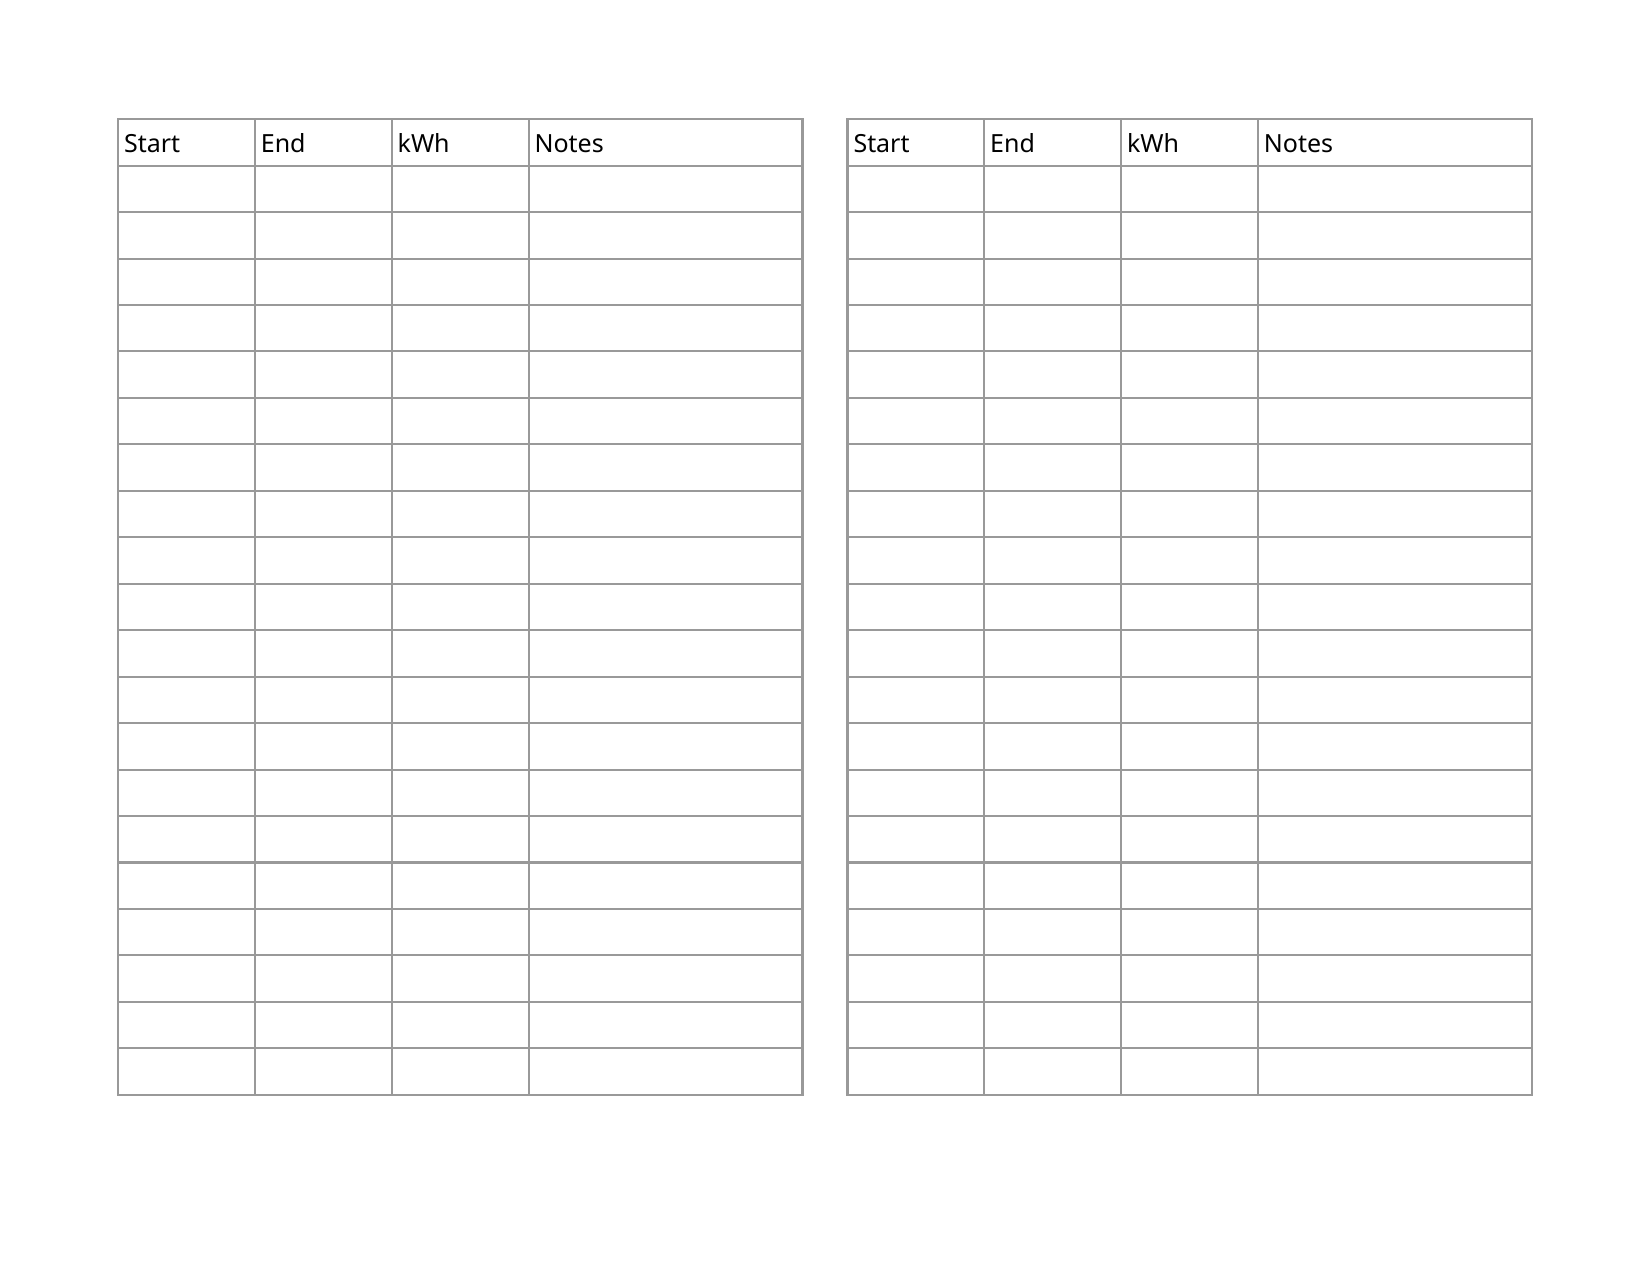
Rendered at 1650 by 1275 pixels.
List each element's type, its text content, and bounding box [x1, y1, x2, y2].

table_cell [849, 399, 983, 443]
table_header Start [849, 120, 983, 164]
table_cell [1259, 260, 1531, 304]
table_cell [849, 167, 983, 211]
table_cell [393, 1003, 528, 1047]
table_cell [393, 492, 528, 536]
table_cell [256, 678, 391, 722]
table_cell [256, 167, 391, 211]
table_cell [849, 306, 983, 350]
table_cell [530, 1003, 801, 1047]
table_cell [530, 631, 801, 676]
table_cell [1122, 1049, 1257, 1094]
table_cell [119, 771, 254, 815]
table_header End [985, 120, 1120, 164]
table_cell [393, 771, 528, 815]
table_cell [530, 724, 801, 768]
table_cell [1122, 631, 1257, 676]
table_cell [256, 585, 391, 629]
table_cell [1259, 817, 1531, 861]
table_cell [985, 771, 1120, 815]
table_cell [256, 352, 391, 397]
table_cell [1122, 306, 1257, 350]
table_header kWh [1122, 120, 1257, 164]
table_cell [1122, 399, 1257, 443]
table_cell [985, 167, 1120, 211]
table_cell [119, 167, 254, 211]
table_cell [985, 445, 1120, 490]
table_cell [256, 213, 391, 257]
table_cell [985, 585, 1120, 629]
table_cell [393, 538, 528, 583]
table_cell [1259, 1049, 1531, 1094]
table_cell [985, 864, 1120, 908]
table_cell [849, 213, 983, 257]
table_cell [119, 956, 254, 1001]
table_cell [119, 864, 254, 908]
table_cell [393, 585, 528, 629]
table_cell [849, 1003, 983, 1047]
table_cell [393, 631, 528, 676]
table_cell [119, 492, 254, 536]
table_cell [393, 910, 528, 954]
table_cell [256, 631, 391, 676]
table_cell [256, 492, 391, 536]
table_cell [393, 956, 528, 1001]
table_cell [849, 817, 983, 861]
table_cell [985, 492, 1120, 536]
table_cell [985, 631, 1120, 676]
table_cell [119, 817, 254, 861]
table_header End [256, 120, 391, 164]
table_cell [985, 538, 1120, 583]
table_cell [849, 864, 983, 908]
table_cell [393, 260, 528, 304]
table_cell [849, 631, 983, 676]
table_header Notes [530, 120, 801, 164]
table_cell [119, 306, 254, 350]
table_cell [256, 445, 391, 490]
table_cell [985, 352, 1120, 397]
table_cell [393, 445, 528, 490]
table_cell [1122, 352, 1257, 397]
table_cell [1259, 213, 1531, 257]
table_cell [849, 910, 983, 954]
table_cell [1259, 585, 1531, 629]
table_cell [1259, 492, 1531, 536]
table_cell [119, 910, 254, 954]
table_cell [530, 678, 801, 722]
table_cell [849, 492, 983, 536]
table_cell [393, 678, 528, 722]
table_cell [985, 213, 1120, 257]
table_cell [393, 1049, 528, 1094]
table_cell [393, 864, 528, 908]
table_cell [1122, 1003, 1257, 1047]
table_cell [393, 167, 528, 211]
table_cell [119, 1049, 254, 1094]
table_cell [1259, 631, 1531, 676]
table_cell [119, 213, 254, 257]
table_cell [256, 864, 391, 908]
table_cell [530, 864, 801, 908]
table_cell [985, 1003, 1120, 1047]
table_cell [1122, 956, 1257, 1001]
table_cell [256, 306, 391, 350]
table_header Start [119, 120, 254, 164]
table_cell [1259, 538, 1531, 583]
table_cell [530, 585, 801, 629]
table_cell [393, 817, 528, 861]
table_cell [1259, 306, 1531, 350]
table_cell [1122, 213, 1257, 257]
table_cell [1259, 399, 1531, 443]
table_cell [256, 724, 391, 768]
table_cell [1122, 492, 1257, 536]
table_cell [256, 817, 391, 861]
table_cell [119, 538, 254, 583]
table_cell [119, 724, 254, 768]
table_cell [530, 445, 801, 490]
table_cell [849, 771, 983, 815]
table_cell [530, 538, 801, 583]
table_cell [849, 445, 983, 490]
table_cell [256, 910, 391, 954]
table_cell [1259, 956, 1531, 1001]
table_cell [985, 678, 1120, 722]
table_cell [1259, 910, 1531, 954]
table_header kWh [393, 120, 528, 164]
table_cell [1122, 771, 1257, 815]
table_cell [1122, 910, 1257, 954]
table_cell [1122, 167, 1257, 211]
table_cell [256, 956, 391, 1001]
table_cell [985, 956, 1120, 1001]
table_cell [119, 631, 254, 676]
table_cell [985, 306, 1120, 350]
table_cell [1122, 585, 1257, 629]
table_cell [849, 956, 983, 1001]
table_cell [985, 724, 1120, 768]
table_cell [1122, 678, 1257, 722]
table_cell [530, 956, 801, 1001]
table_cell [530, 817, 801, 861]
table_cell [1122, 724, 1257, 768]
table_cell [256, 399, 391, 443]
table_cell [985, 910, 1120, 954]
table_cell [985, 399, 1120, 443]
table_cell [256, 1003, 391, 1047]
table_header Notes [1259, 120, 1531, 164]
table_cell [849, 1049, 983, 1094]
table_cell [530, 771, 801, 815]
table_cell [119, 260, 254, 304]
table_cell [530, 260, 801, 304]
table_cell [256, 771, 391, 815]
table_cell [1259, 445, 1531, 490]
table_cell [1122, 260, 1257, 304]
table_cell [393, 213, 528, 257]
table_cell [530, 213, 801, 257]
table_cell [1259, 1003, 1531, 1047]
table_cell [530, 399, 801, 443]
table_cell [849, 538, 983, 583]
table_cell [1259, 167, 1531, 211]
table_cell [849, 260, 983, 304]
table_cell [1122, 864, 1257, 908]
table_cell [119, 585, 254, 629]
table_cell [1259, 352, 1531, 397]
table_cell [393, 352, 528, 397]
table_cell [1122, 817, 1257, 861]
table_cell [530, 352, 801, 397]
table_cell [530, 910, 801, 954]
table_cell [119, 1003, 254, 1047]
table_cell [119, 399, 254, 443]
table_cell [849, 585, 983, 629]
table_cell [1122, 538, 1257, 583]
table_cell [1259, 864, 1531, 908]
table_cell [393, 724, 528, 768]
table_cell [393, 306, 528, 350]
table_cell [1259, 771, 1531, 815]
table_cell [530, 167, 801, 211]
table_cell [530, 1049, 801, 1094]
table_cell [119, 352, 254, 397]
table_cell [1259, 678, 1531, 722]
table_cell [849, 724, 983, 768]
table_cell [985, 260, 1120, 304]
table_cell [393, 399, 528, 443]
table_cell [849, 678, 983, 722]
table_cell [256, 260, 391, 304]
table_cell [256, 1049, 391, 1094]
table_cell [849, 352, 983, 397]
table_cell [530, 306, 801, 350]
table_cell [1122, 445, 1257, 490]
table_cell [530, 492, 801, 536]
table_cell [119, 445, 254, 490]
table_cell [985, 817, 1120, 861]
table_cell [119, 678, 254, 722]
table_cell [1259, 724, 1531, 768]
table_cell [985, 1049, 1120, 1094]
table_cell [256, 538, 391, 583]
